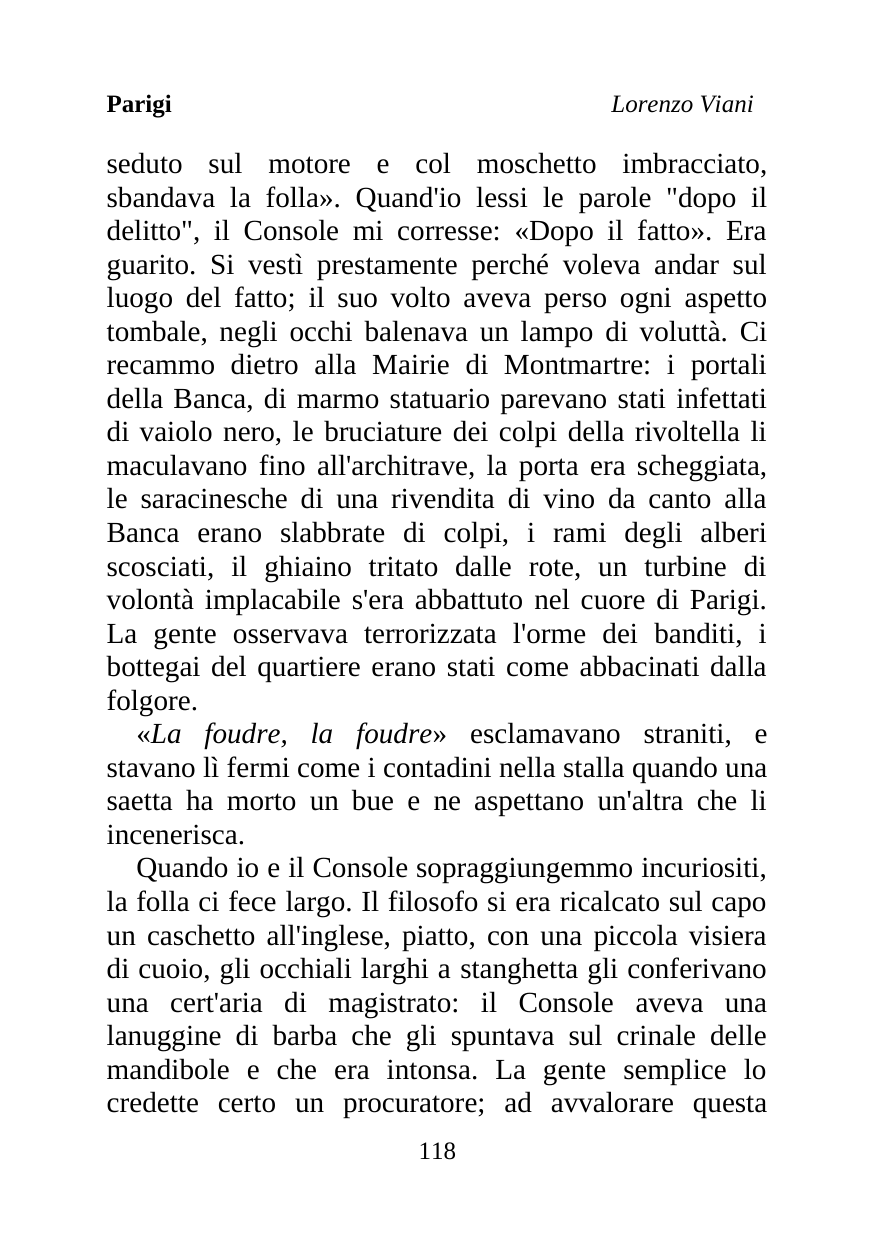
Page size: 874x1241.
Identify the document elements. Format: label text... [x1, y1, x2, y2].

text seduto sul motore e col moschetto imbracciato, sbandava la folla». Quand'io lessi le parole "dopo il delitto", il Console mi corresse: «Dopo il fatto». Era guarito. Si vestì prestamente perché voleva andar sul luogo del fatto; il suo volto aveva perso ogni aspetto tombale, negli occhi balenava un lampo di voluttà. Ci recammo dietro alla Mairie di Montmartre: i portali della Banca, di marmo statuario parevano stati infettati di vaiolo nero, le bruciature dei colpi della rivoltella li maculavano fino all'architrave, la porta era scheggiata, le saracinesche di una rivendita di vino da canto alla Banca erano slabbrate di colpi, i rami degli alberi scosciati, il ghiaino tritato dalle rote, un turbine di volontà implacabile s'era abbattuto nel cuore di Parigi. La gente osservava terrorizzata l'orme dei banditi, i bottegai del quartiere erano stati come abbacinati dalla folgore. [106, 146, 768, 716]
text «La foudre, la foudre» esclamavano straniti, e stavano lì fermi come i contadini nella stalla quando una saetta ha morto un bue e ne aspettano un'altra che li incenerisca. [106, 716, 768, 851]
text Quando io e il Console sopraggiungemmo incuriositi, la folla ci fece largo. Il filosofo si era ricalcato sul capo un caschetto all'inglese, piatto, con una piccola visiera di cuoio, gli occhiali larghi a stanghetta gli conferivano una cert'aria di magistrato: il Console aveva una lanuggine di barba che gli spuntava sul crinale delle mandibole e che era intonsa. La gente semplice lo credette certo un procuratore; ad avvalorare questa [106, 851, 768, 1119]
